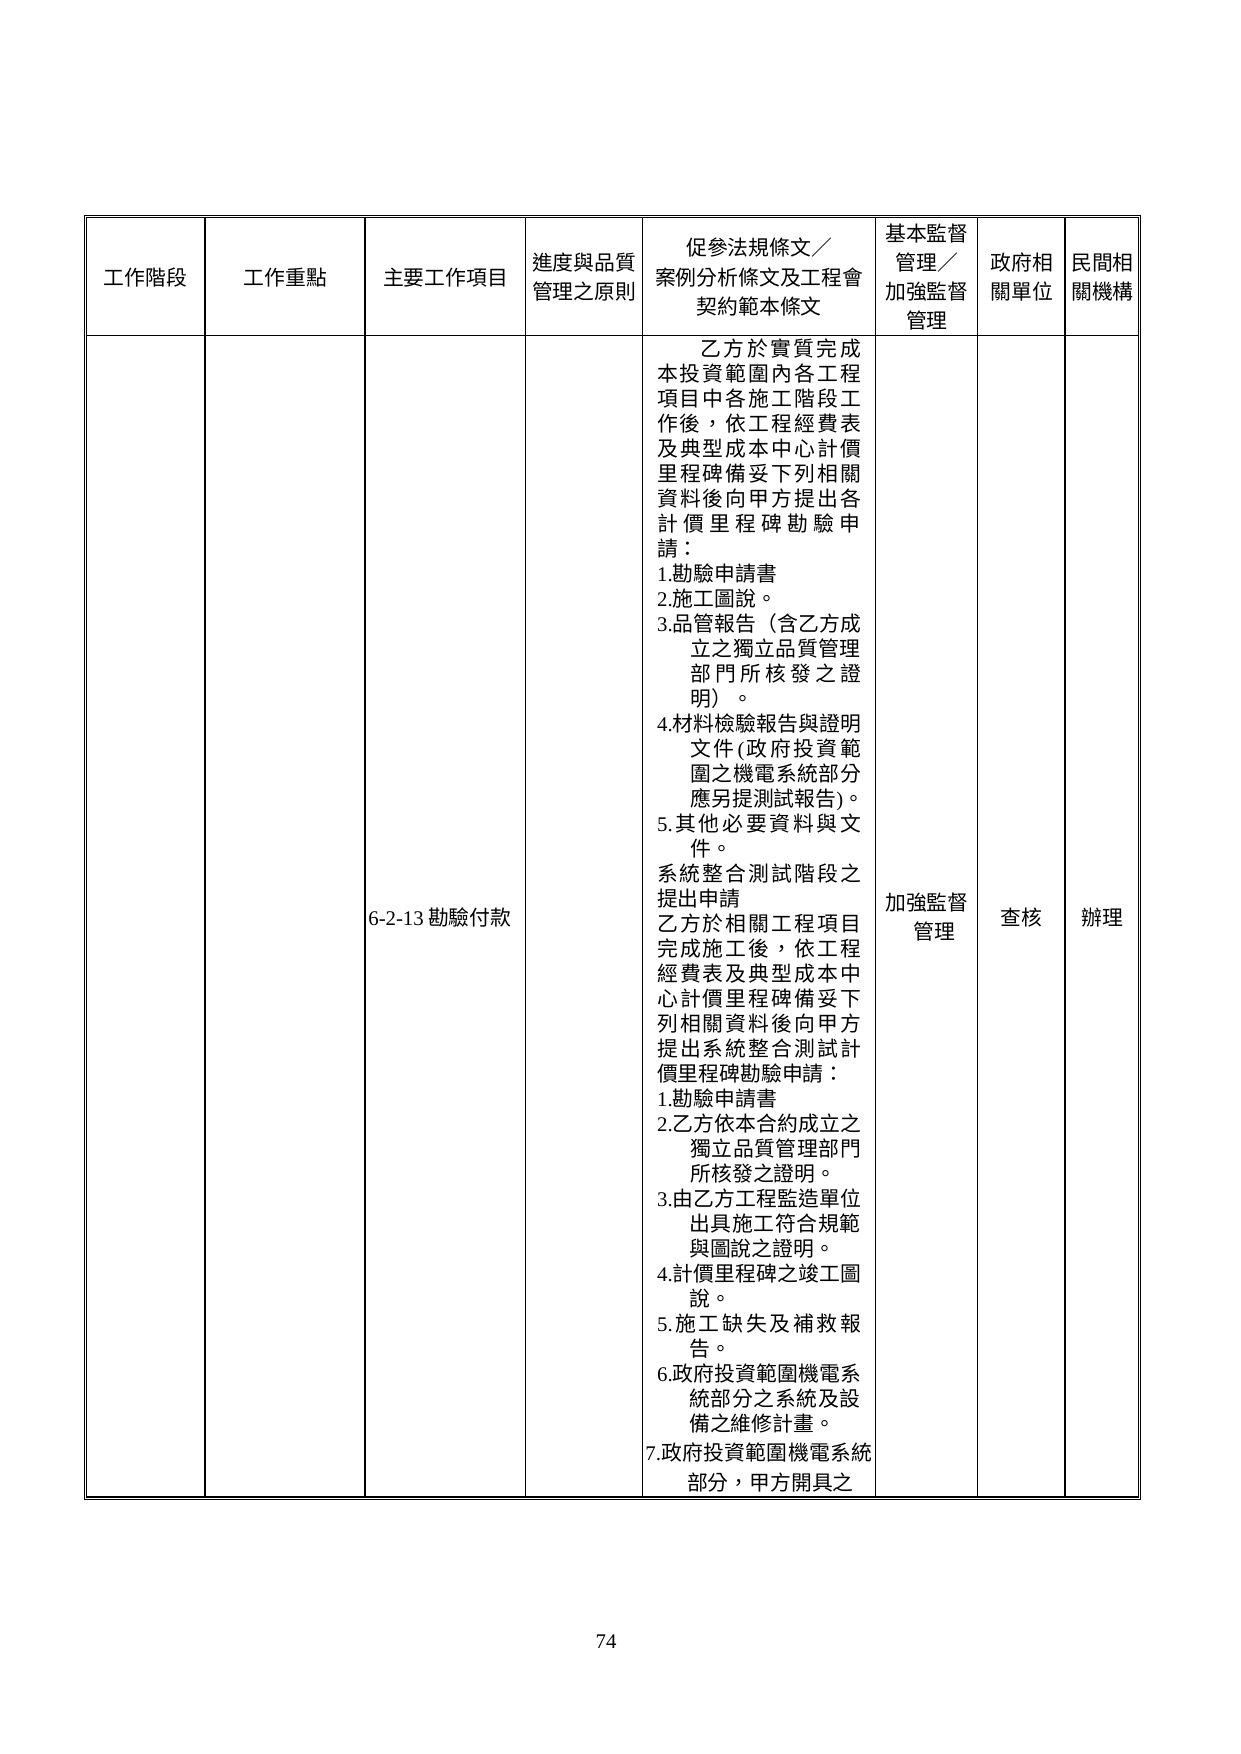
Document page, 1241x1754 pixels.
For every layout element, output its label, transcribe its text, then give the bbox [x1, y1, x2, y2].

table_header 進度與品質管理之原則 [526, 218, 642, 334]
table_cell 查核 [978, 336, 1064, 1496]
table_header 民間相關機構 [1066, 218, 1138, 334]
table_header 工作階段 [87, 218, 204, 334]
table_cell [526, 336, 642, 1496]
table_cell 乙方於實質完成本投資範圍內各工程項目中各施工階段工作後，依工程經費表及典型成本中心計價里程碑備妥下列相關資料後向甲方提出各計價里程碑勘驗申請： 1.勘驗申請書 2.施工圖說。 3.品管報告（含乙方成立之獨立品質管理部門所核發之證明）。 4.材料檢驗報告與證明文件(政府投資範圍之機電系統部分應另提測試報告)。 5.其他必要資料與文件。 系統整合測試階段之提出申請 乙方於相關工程項目完成施工後，依工程經費表及典型成本中心計價里程碑備妥下列相關資料後向甲方提出系統整合測試計價里程碑勘驗申請： 1.勘驗申請書 2.乙方依本合約成立之獨立品質管理部門所核發之證明。 3.由乙方工程監造單位出具施工符合規範與圖說之證明。 4.計價里程碑之竣工圖說。 5.施工缺失及補救報告。 6.政府投資範圍機電系統部分之系統及設備之維修計畫。 7.政府投資範圍機電系統部分，甲方開具之 [643, 336, 875, 1496]
table_header 促參法規條文／ 案例分析條文及工程會契約範本條文 [643, 218, 875, 334]
table_header 政府相關單位 [978, 218, 1064, 334]
table_header 基本監督管理／ 加強監督管理 [876, 218, 977, 334]
table_cell [87, 336, 204, 1496]
table_header 主要工作項目 [366, 218, 525, 334]
table_cell 加強監督管理 [876, 336, 977, 1496]
table_cell 6-2-13勘驗付款 [366, 336, 525, 1496]
table_header 工作重點 [206, 218, 364, 334]
table_cell [206, 336, 364, 1496]
table_cell 辦理 [1066, 336, 1138, 1496]
